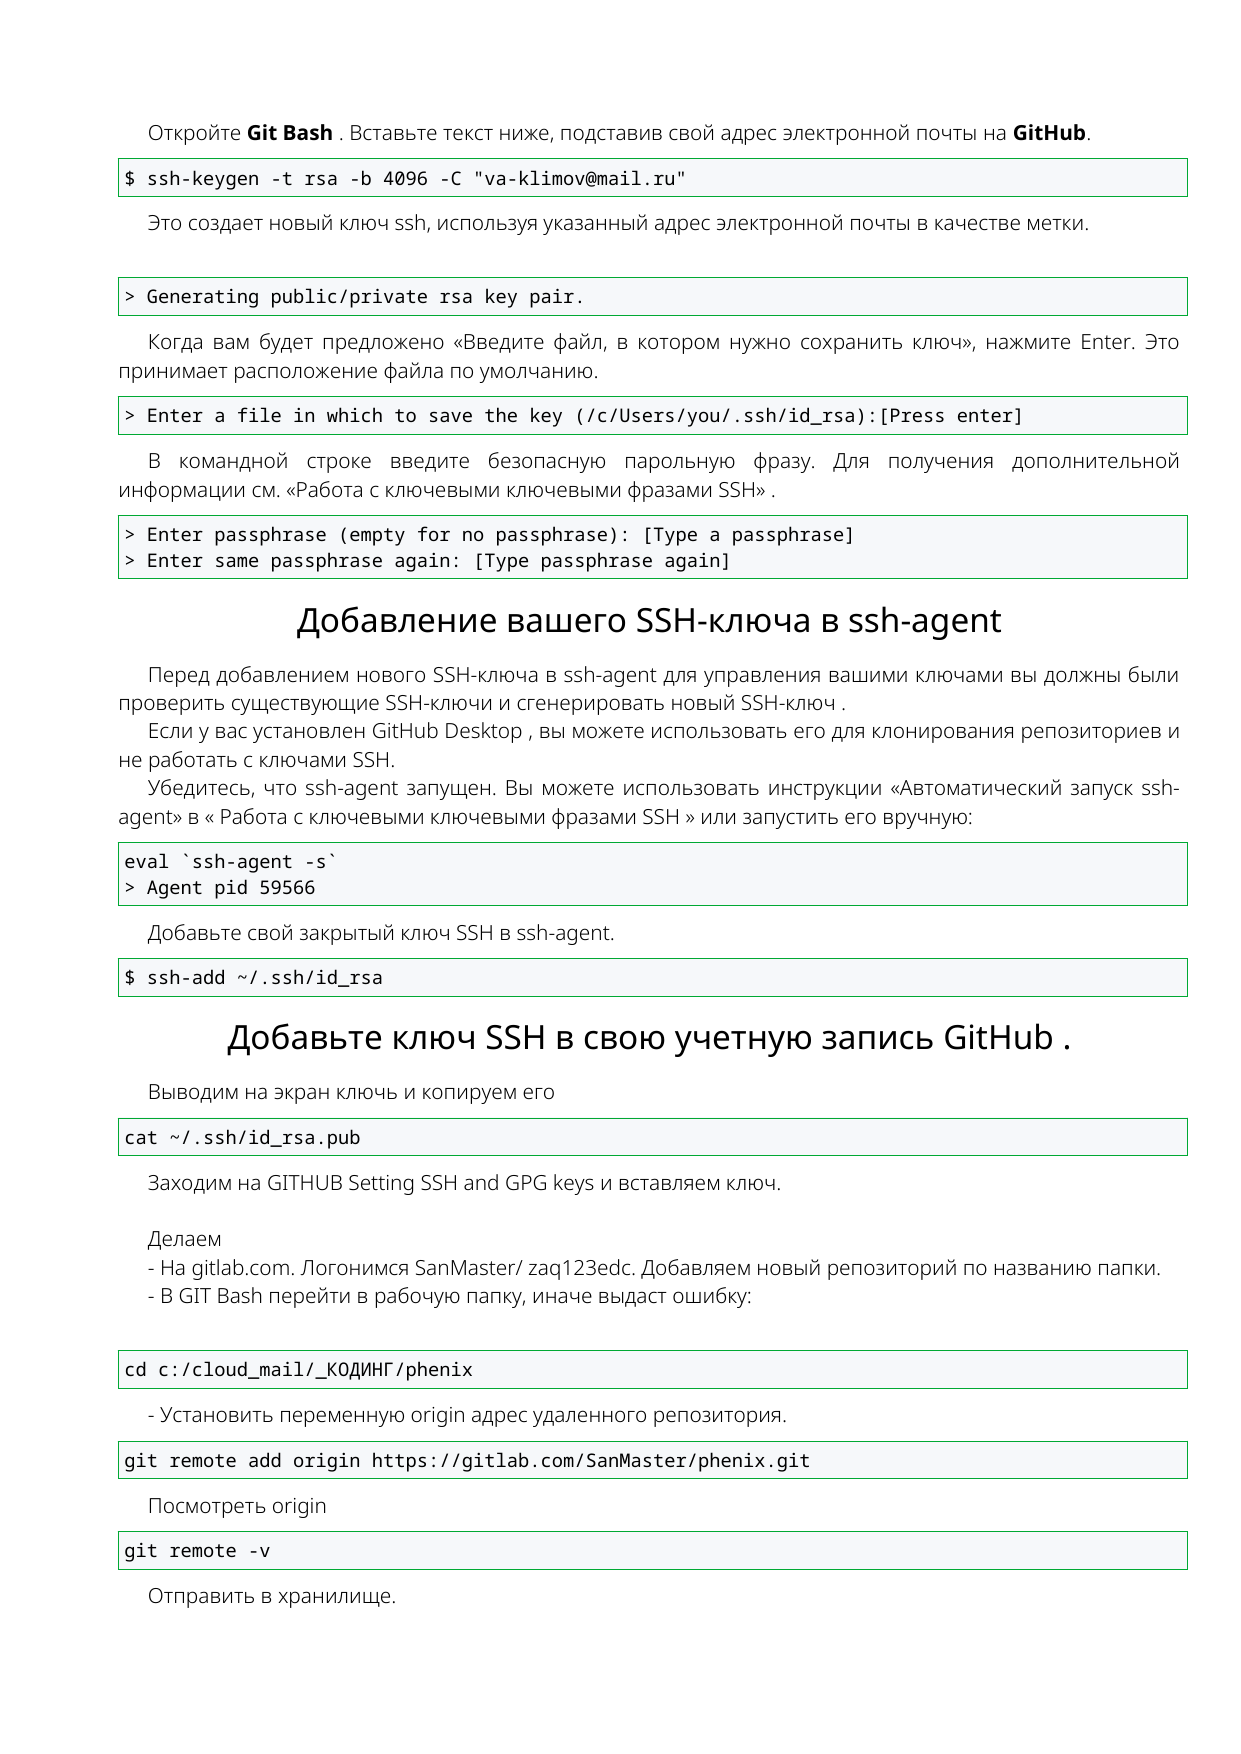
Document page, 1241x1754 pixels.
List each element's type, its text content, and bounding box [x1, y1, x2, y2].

text Это создает новый ключ ssh, используя указанный адрес электронной почты в качестве метки. [118, 208, 1181, 237]
text > Enter a file in which to save the key (/c/Users/you/.ssh/id_rsa):[Press enter] [119, 397, 1187, 434]
text $ ssh-keygen -t rsa -b 4096 -C "va-klimov@mail.ru" [119, 159, 1187, 196]
text > Generating public/private rsa key pair. [119, 278, 1187, 315]
text cd c:/cloud_mail/_КОДИНГ/phenix [119, 1351, 1187, 1388]
text > Agent pid 59566 [119, 868, 1187, 905]
text Заходим на GITHUB Setting SSH and GPG keys и вставляем ключ. [118, 1168, 1181, 1196]
text Делаем [118, 1224, 1181, 1253]
text Перед добавлением нового SSH-ключа в ssh-agent для управления вашими ключами вы должны были проверить существующие SSH-ключи и сгенерировать новый SSH-ключ . [118, 660, 1181, 717]
text Когда вам будет предложено «Введите файл, в котором нужно сохранить ключ», нажмите Enter. Это принимает расположение файла по умолчанию. [118, 327, 1181, 384]
text > Enter passphrase (empty for no passphrase): [Type a passphrase] [119, 516, 1187, 540]
text git remote add origin https://gitlab.com/SanMaster/phenix.git [119, 1442, 1187, 1478]
text В командной строке введите безопасную парольную фразу. Для получения дополнительной информации см. «Работа с ключевыми ключевыми фразами SSH» . [118, 446, 1181, 503]
subtitle Добавьте ключ SSH в свою учетную запись GitHub . [118, 1014, 1181, 1059]
text Откройте Git Bash . Вставьте текст ниже, подставив свой адрес электронной почты на GitHub. [118, 118, 1181, 147]
text - На gitlab.com. Логонимся SanMaster/ zaq123edc. Добавляем новый репозиторий по названию папки. [118, 1253, 1181, 1281]
text Убедитесь, что ssh-agent запущен. Вы можете использовать инструкции «Автоматический запуск ssh-agent» в « Работа с ключевыми ключевыми фразами SSH » или запустить его вручную: [118, 773, 1181, 830]
subtitle Добавление вашего SSH-ключа в ssh-agent [118, 597, 1181, 642]
text Посмотреть origin [118, 1491, 1181, 1519]
text eval `ssh-agent -s` [119, 843, 1187, 868]
text > Enter same passphrase again: [Type passphrase again] [119, 540, 1187, 578]
text - В GIT Bash перейти в рабочую папку, иначе выдаст ошибку: [118, 1281, 1181, 1310]
text - Установить переменную origin адрес удаленного репозитория. [118, 1400, 1181, 1429]
text git remote -v [119, 1532, 1187, 1569]
text $ ssh-add ~/.ssh/id_rsa [119, 959, 1187, 996]
text cat ~/.ssh/id_rsa.pub [119, 1119, 1187, 1155]
text Если у вас установлен GitHub Desktop , вы можете использовать его для клонирования репозиториев и не работать с ключами SSH. [118, 717, 1181, 773]
text Добавьте свой закрытый ключ SSH в ssh-agent. [118, 918, 1181, 946]
text Отправить в хранилище. [118, 1581, 1181, 1609]
text Выводим на экран ключь и копируем его [118, 1077, 1181, 1106]
